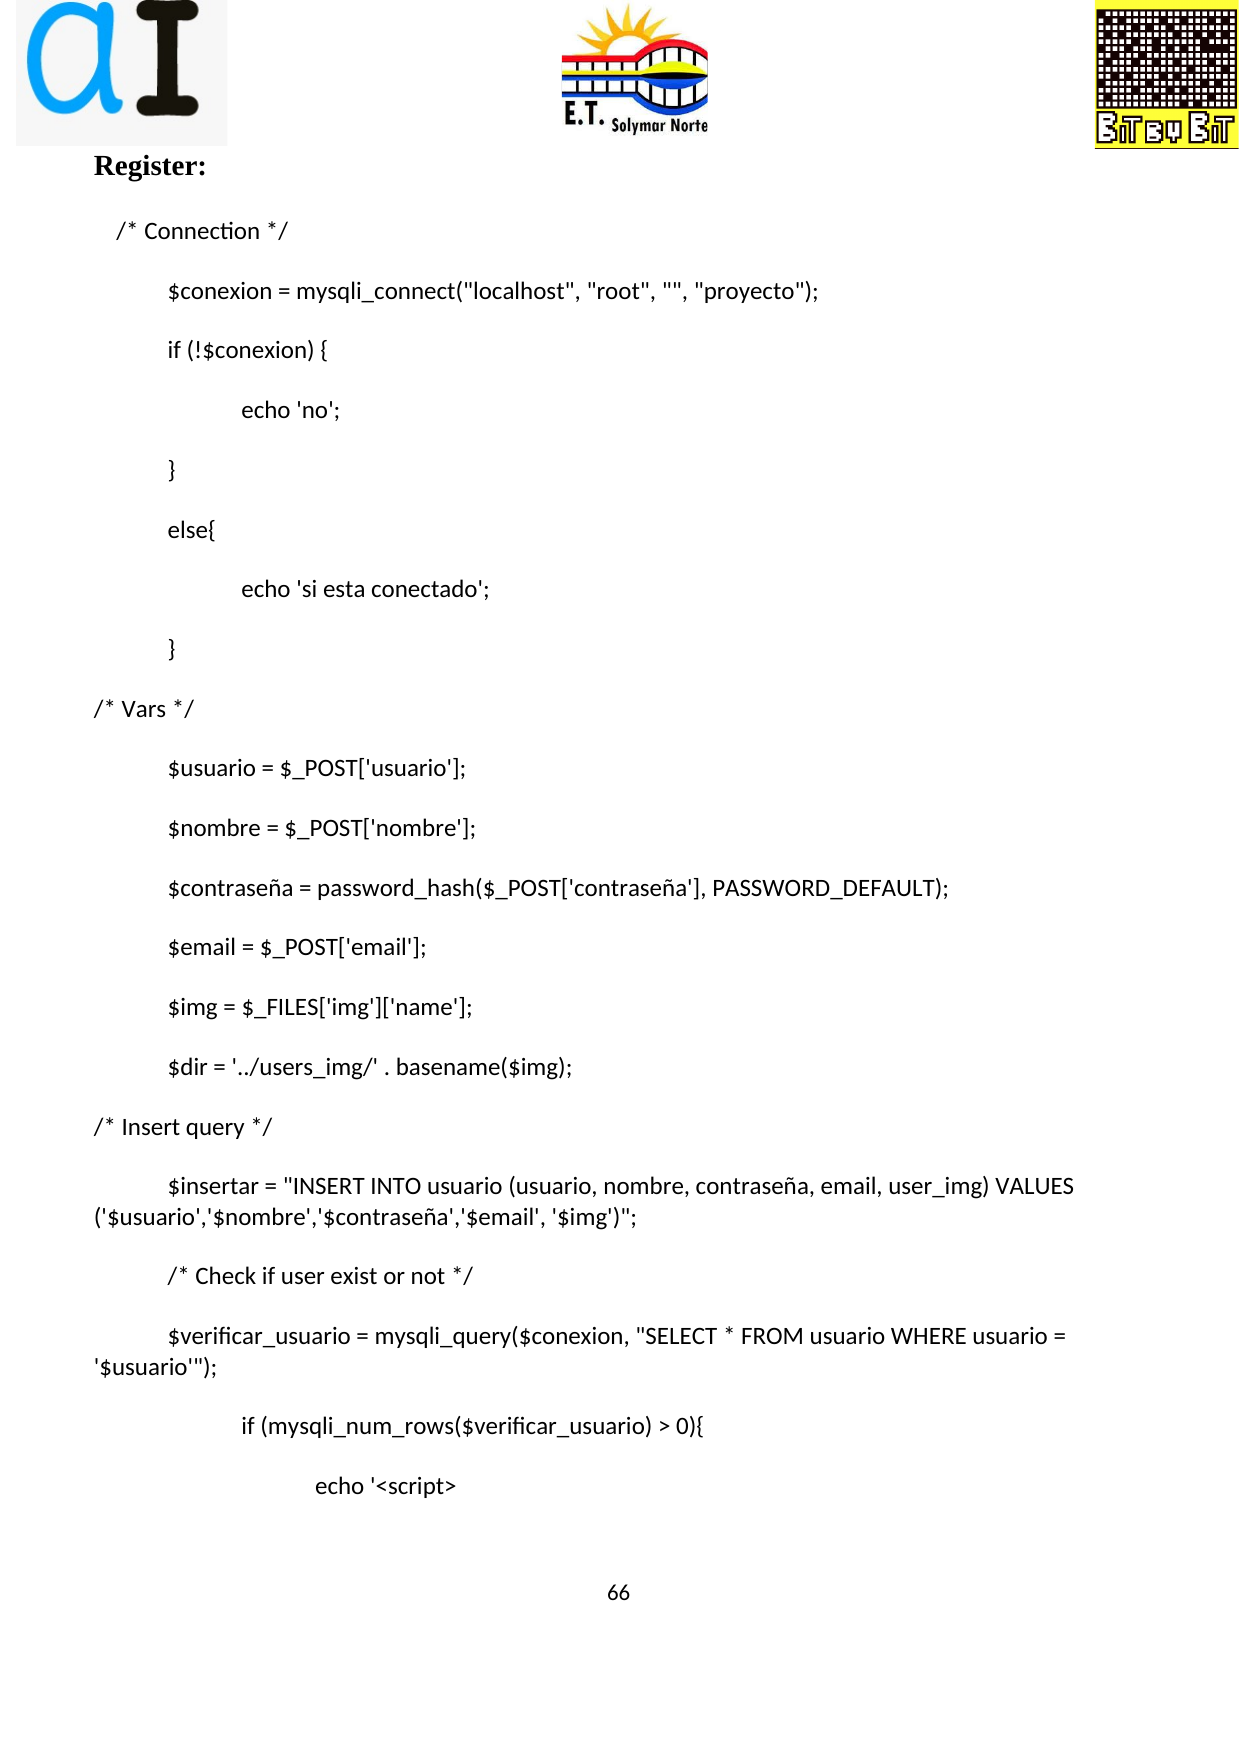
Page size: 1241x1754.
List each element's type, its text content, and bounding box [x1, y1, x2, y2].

text $usuario = $_POST['usuario']; [94, 752, 1143, 783]
text $insertar = "INSERT INTO usuario (usuario, nombre, contraseña, email, user_img) VALUES ('$usuario','$nombre','$contraseña','$email', '$img')"; [94, 1170, 1143, 1231]
text /* Connection */ [94, 215, 1143, 246]
subtitle Register: [94, 148, 1143, 181]
text } [94, 633, 1143, 664]
picture [561, 0, 708, 146]
text echo '<script> [94, 1470, 1143, 1501]
text } [94, 454, 1143, 484]
text $nombre = $_POST['nombre']; [94, 812, 1143, 843]
text echo 'si esta conectado'; [94, 573, 1143, 604]
text /* Check if user exist or not */ [94, 1261, 1143, 1291]
text if (!$conexion) { [94, 335, 1143, 365]
text $verificar_usuario = mysqli_query($conexion, "SELECT * FROM usuario WHERE usuario = '$usuario'"); [94, 1320, 1143, 1381]
text $contraseña = password_hash($_POST['contraseña'], PASSWORD_DEFAULT); [94, 872, 1143, 902]
text $email = $_POST['email']; [94, 932, 1143, 962]
text else{ [94, 514, 1143, 544]
picture [16, 0, 228, 146]
text if (mysqli_num_rows($verificar_usuario) > 0){ [94, 1410, 1143, 1441]
text echo 'no'; [94, 394, 1143, 425]
text $dir = '../users_img/' . basename($img); [94, 1051, 1143, 1081]
text /* Insert query */ [94, 1111, 1143, 1141]
text $conexion = mysqli_connect("localhost", "root", "", "proyecto"); [94, 275, 1143, 306]
text /* Vars */ [94, 693, 1143, 723]
picture [1094, 0, 1239, 149]
text $img = $_FILES['img']['name']; [94, 991, 1143, 1022]
